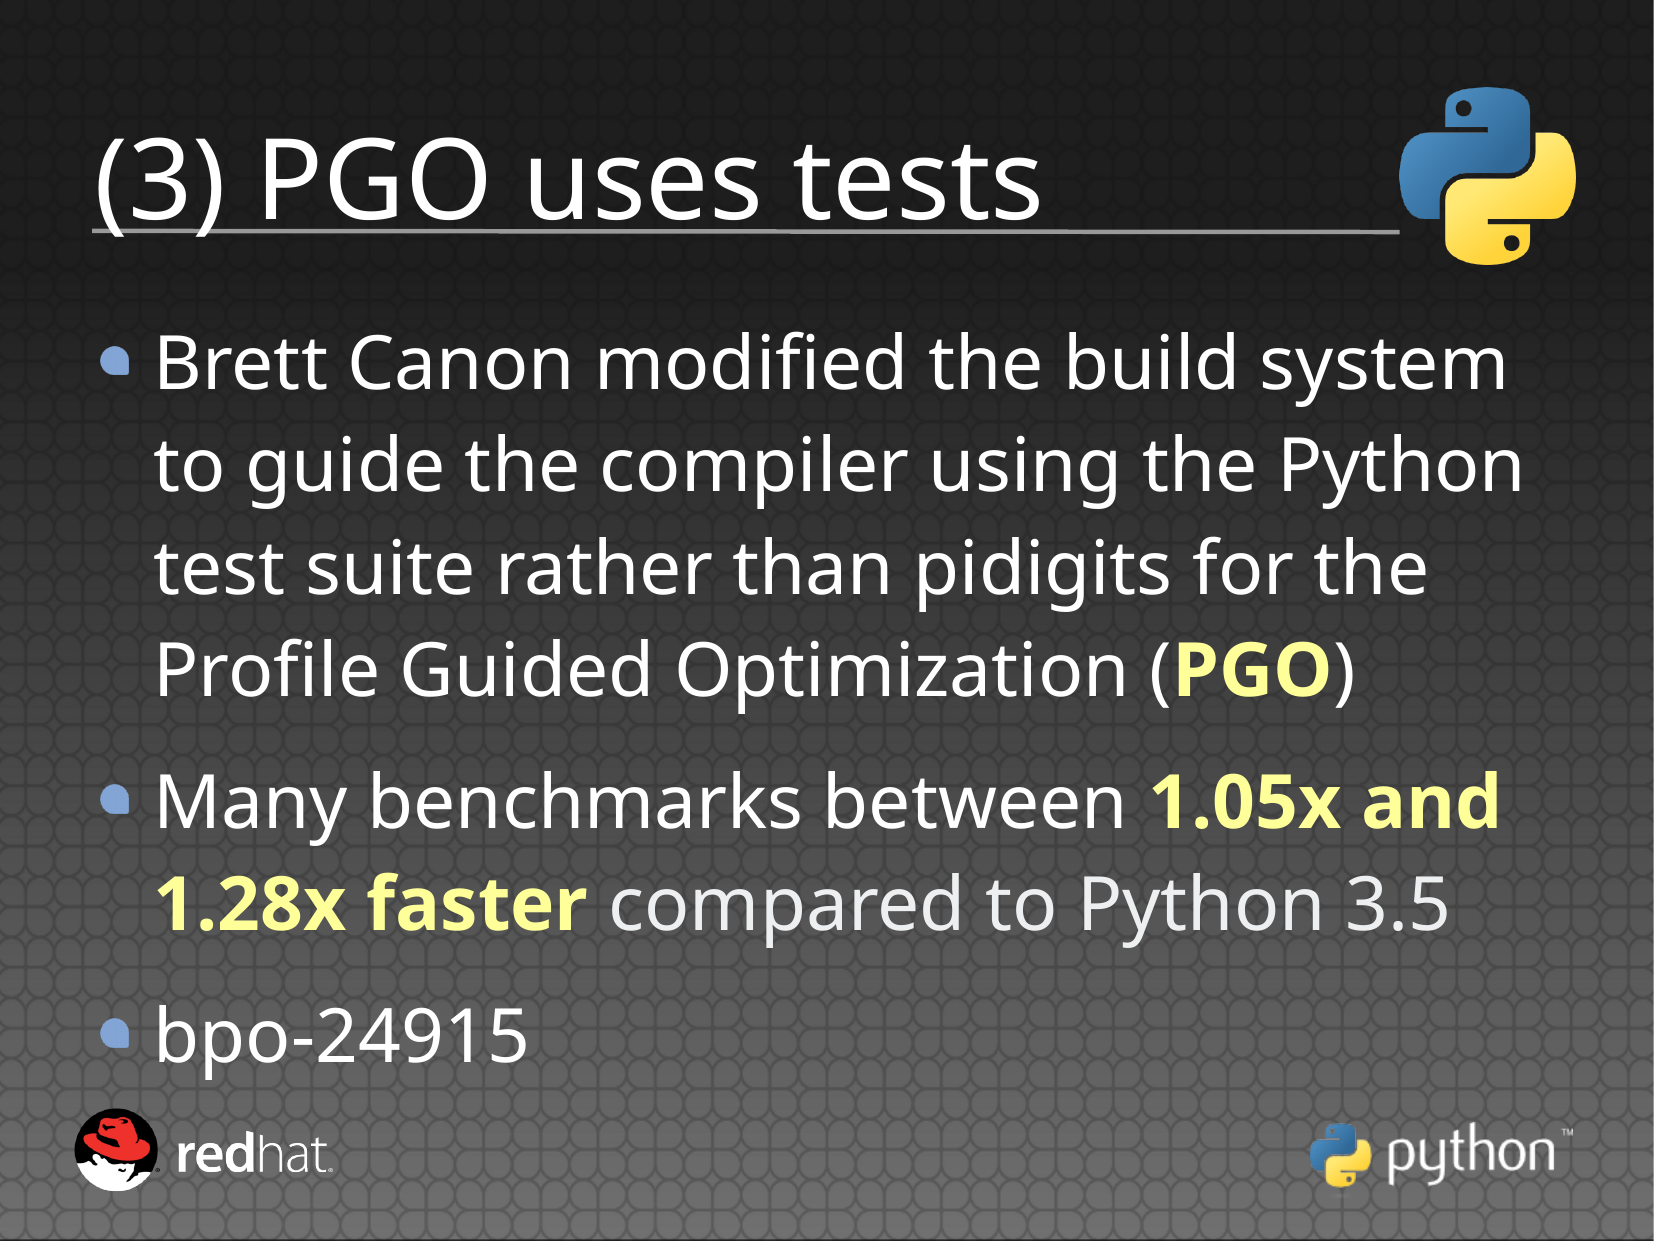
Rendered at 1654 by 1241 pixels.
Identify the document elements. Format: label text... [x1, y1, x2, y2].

list Brett Canon modified the build system to guide the compiler using the Python test suite rather than pidigits for the Profile Guided Optimization (PGO) Many benchmarks between 1.05x and 1.28x faster compared to Python 3.5 bpo-24915 [82, 309, 1571, 1049]
picture [0, 0, 1654, 1241]
title (3) PGO uses tests [94, 100, 1426, 251]
